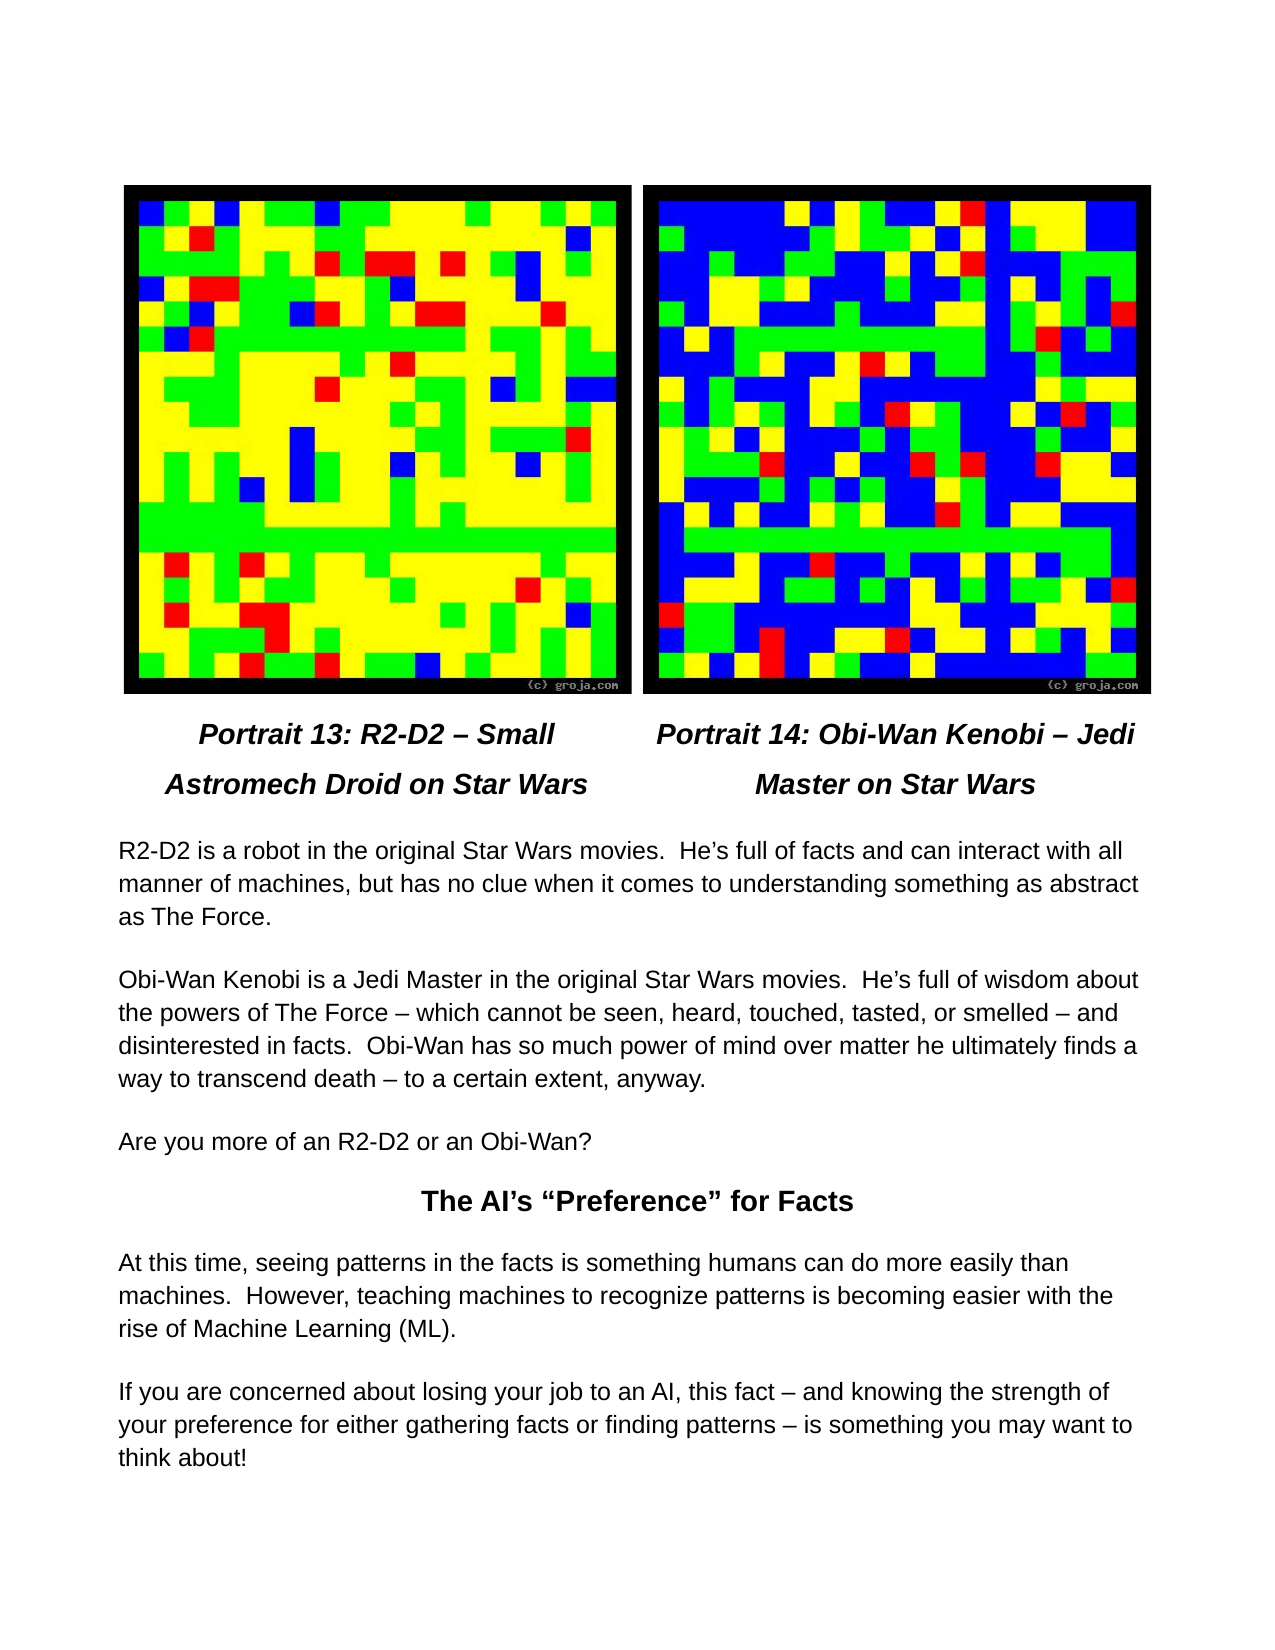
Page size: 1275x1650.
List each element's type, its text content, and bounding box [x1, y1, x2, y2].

text R2-D2 is a robot in the original Star Wars movies. He’s full of facts and can interact with all manner of machines, but has no clue when it comes to understanding something as abstract as The Force. [118, 836, 1157, 931]
picture [123, 185, 632, 694]
text If you are concerned about losing your job to an AI, this fact – and knowing the strength of your preference for either gathering facts or finding patterns – is something you may want to think about! [118, 1377, 1157, 1472]
text Obi-Wan Kenobi is a Jedi Master in the original Star Wars movies. He’s full of wisdom about the powers of The Force – which cannot be seen, heard, touched, tasted, or smelled – and disinterested in facts. Obi-Wan has so much power of mind over matter he ultimately finds a way to transcend death – to a certain extent, anyway. [118, 965, 1157, 1093]
subtitle The AI’s “Preference” for Facts [118, 1184, 1157, 1218]
picture [643, 185, 1152, 694]
table_header [638, 118, 1157, 806]
text At this time, seeing patterns in the facts is something humans can do more easily than machines. However, teaching machines to recognize patterns is becoming easier with the rise of Machine Learning (ML). [118, 1248, 1157, 1343]
text Are you more of an R2-D2 or an Obi-Wan? [118, 1127, 1157, 1156]
table_header [118, 118, 637, 806]
